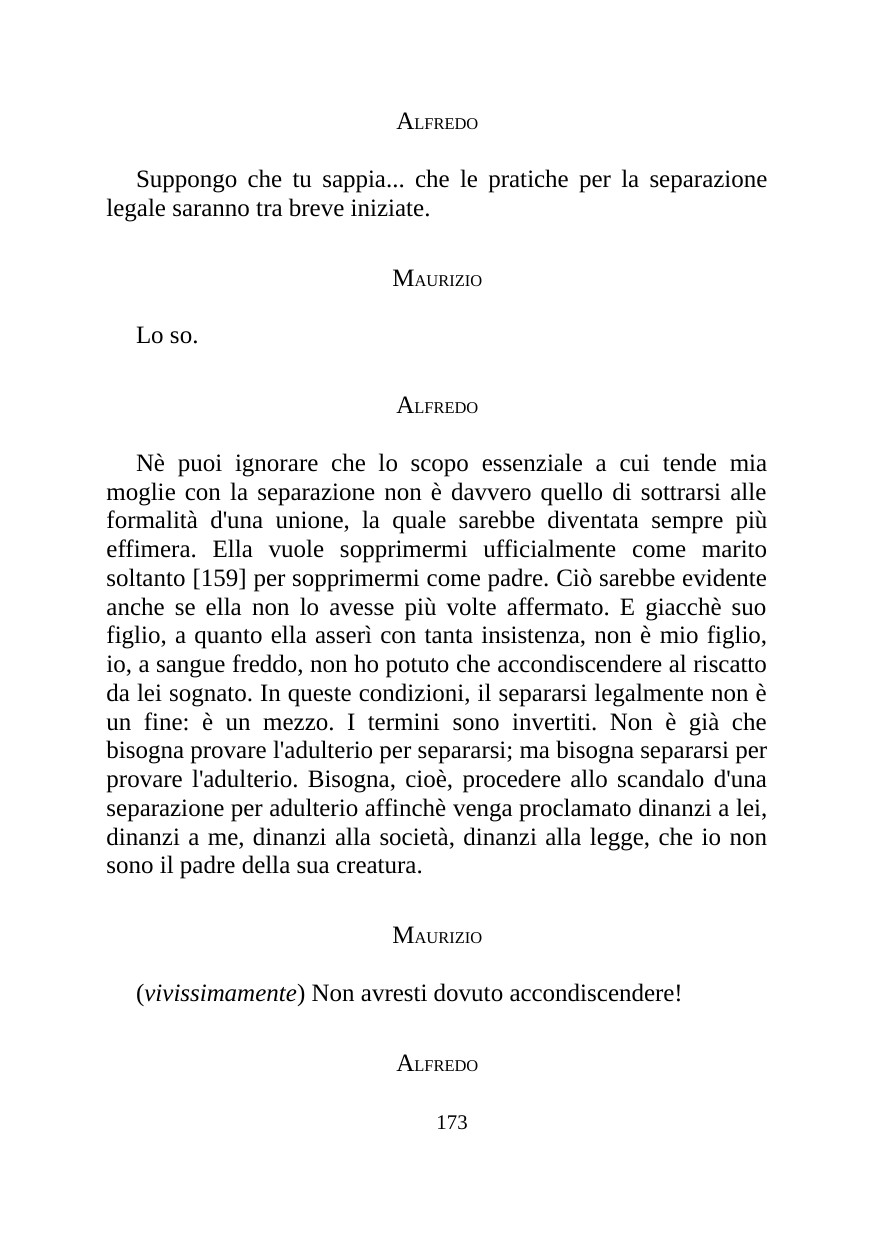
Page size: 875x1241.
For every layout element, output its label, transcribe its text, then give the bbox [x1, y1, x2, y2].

text Alfredo [106, 390, 768, 419]
text Alfredo [106, 106, 768, 135]
text Maurizio [106, 920, 768, 949]
text (vivissimamente) Non avresti dovuto accondiscendere! [106, 978, 768, 1007]
text Suppongo che tu sappia... che le pratiche per la separazione legale saranno tra breve iniziate. [106, 164, 768, 222]
text Nè puoi ignorare che lo scopo essenziale a cui tende mia moglie con la separazione non è davvero quello di sottrarsi alle formalità d'una unione, la quale sarebbe diventata sempre più effimera. Ella vuole sopprimermi ufficialmente come marito soltanto [159] per sopprimermi come padre. Ciò sarebbe evidente anche se ella non lo avesse più volte affermato. E giacchè suo figlio, a quanto ella asserì con tanta insistenza, non è mio figlio, io, a sangue freddo, non ho potuto che accondiscendere al riscatto da lei sognato. In queste condizioni, il separarsi legalmente non è un fine: è un mezzo. I termini sono invertiti. Non è già che bisogna provare l'adulterio per separarsi; ma bisogna separarsi per provare l'adulterio. Bisogna, cioè, procedere allo scandalo d'una separazione per adulterio affinchè venga proclamato dinanzi a lei, dinanzi a me, dinanzi alla società, dinanzi alla legge, che io non sono il padre della sua creatura. [106, 448, 768, 879]
text Alfredo [106, 1048, 768, 1077]
text Maurizio [106, 263, 768, 291]
text Lo so. [106, 321, 768, 349]
